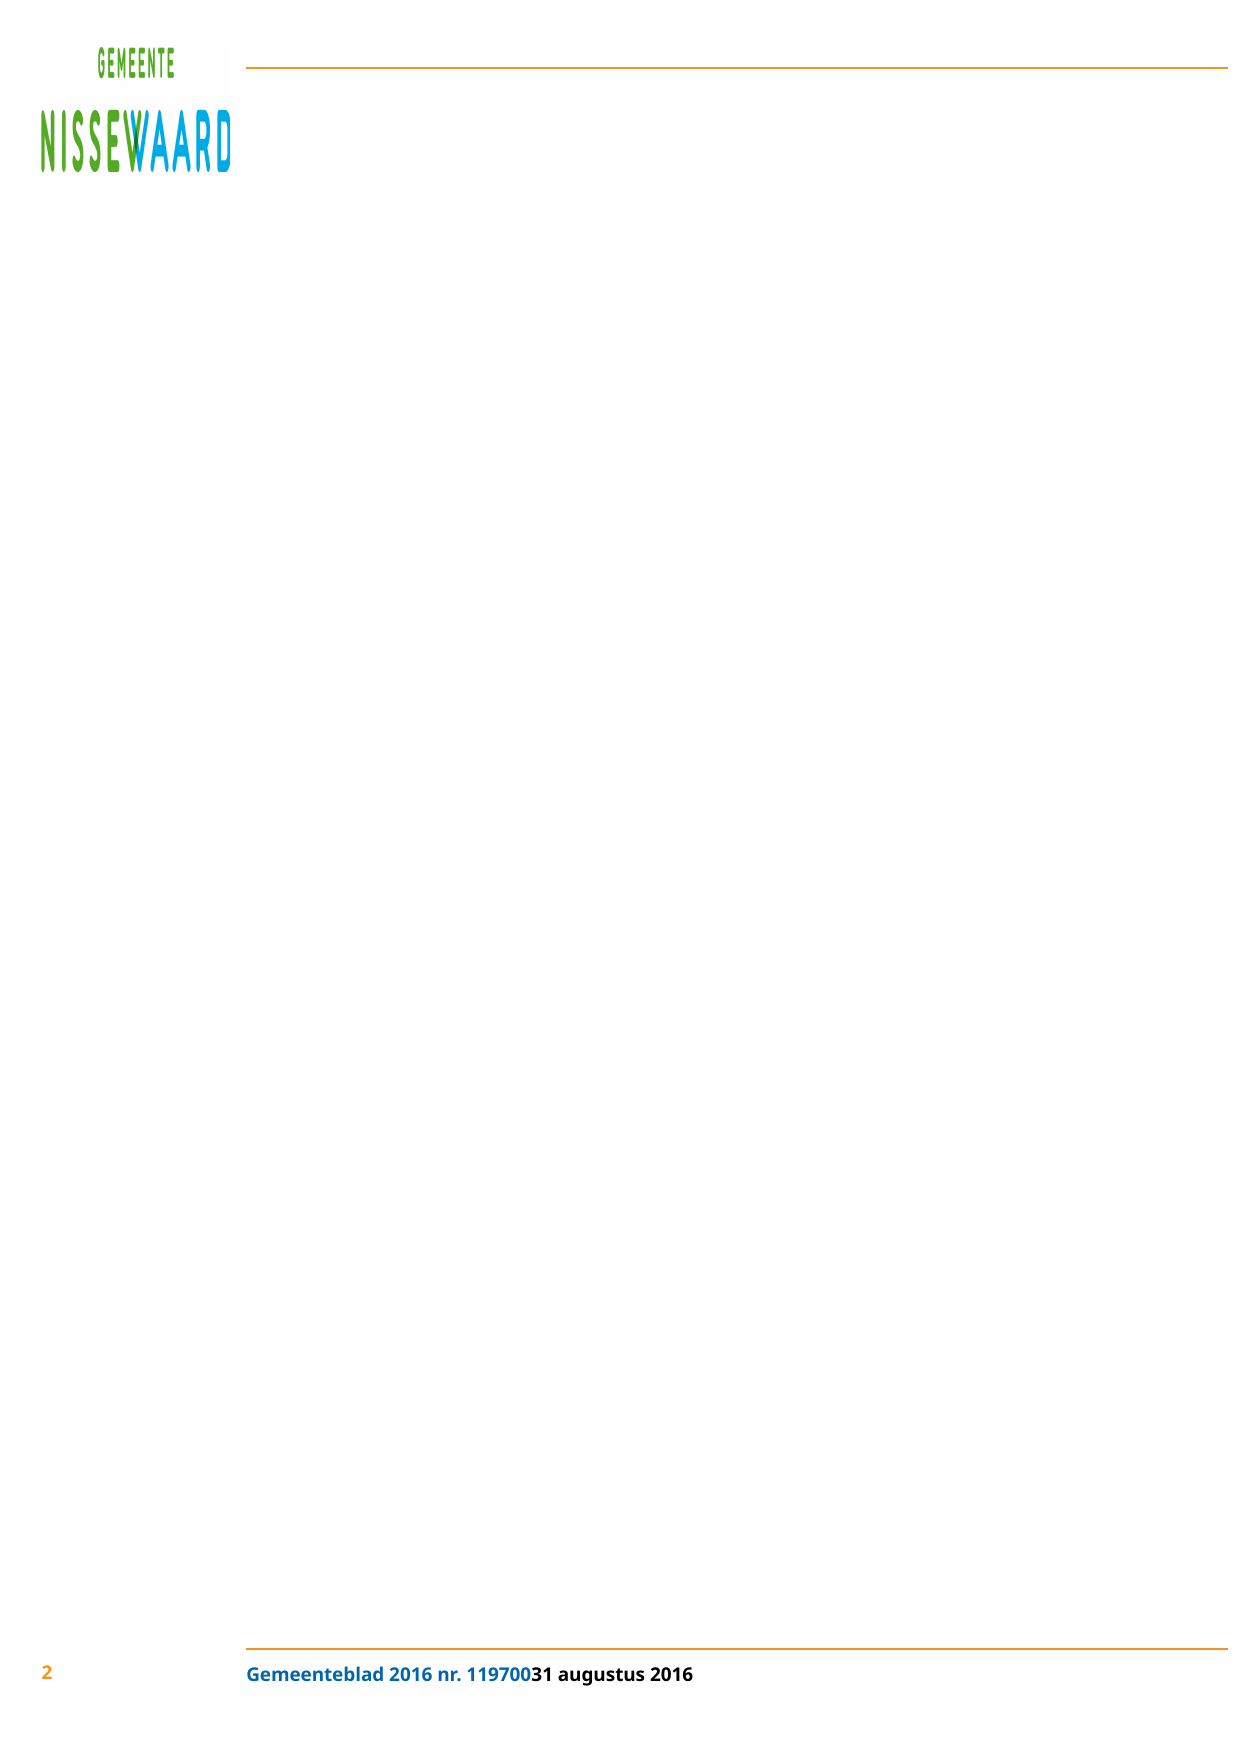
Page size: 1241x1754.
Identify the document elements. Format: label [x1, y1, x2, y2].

picture [41, 47, 231, 172]
picture [176, 157, 187, 172]
picture [201, 122, 206, 138]
picture [154, 157, 165, 172]
picture [200, 151, 206, 172]
picture [222, 122, 227, 160]
